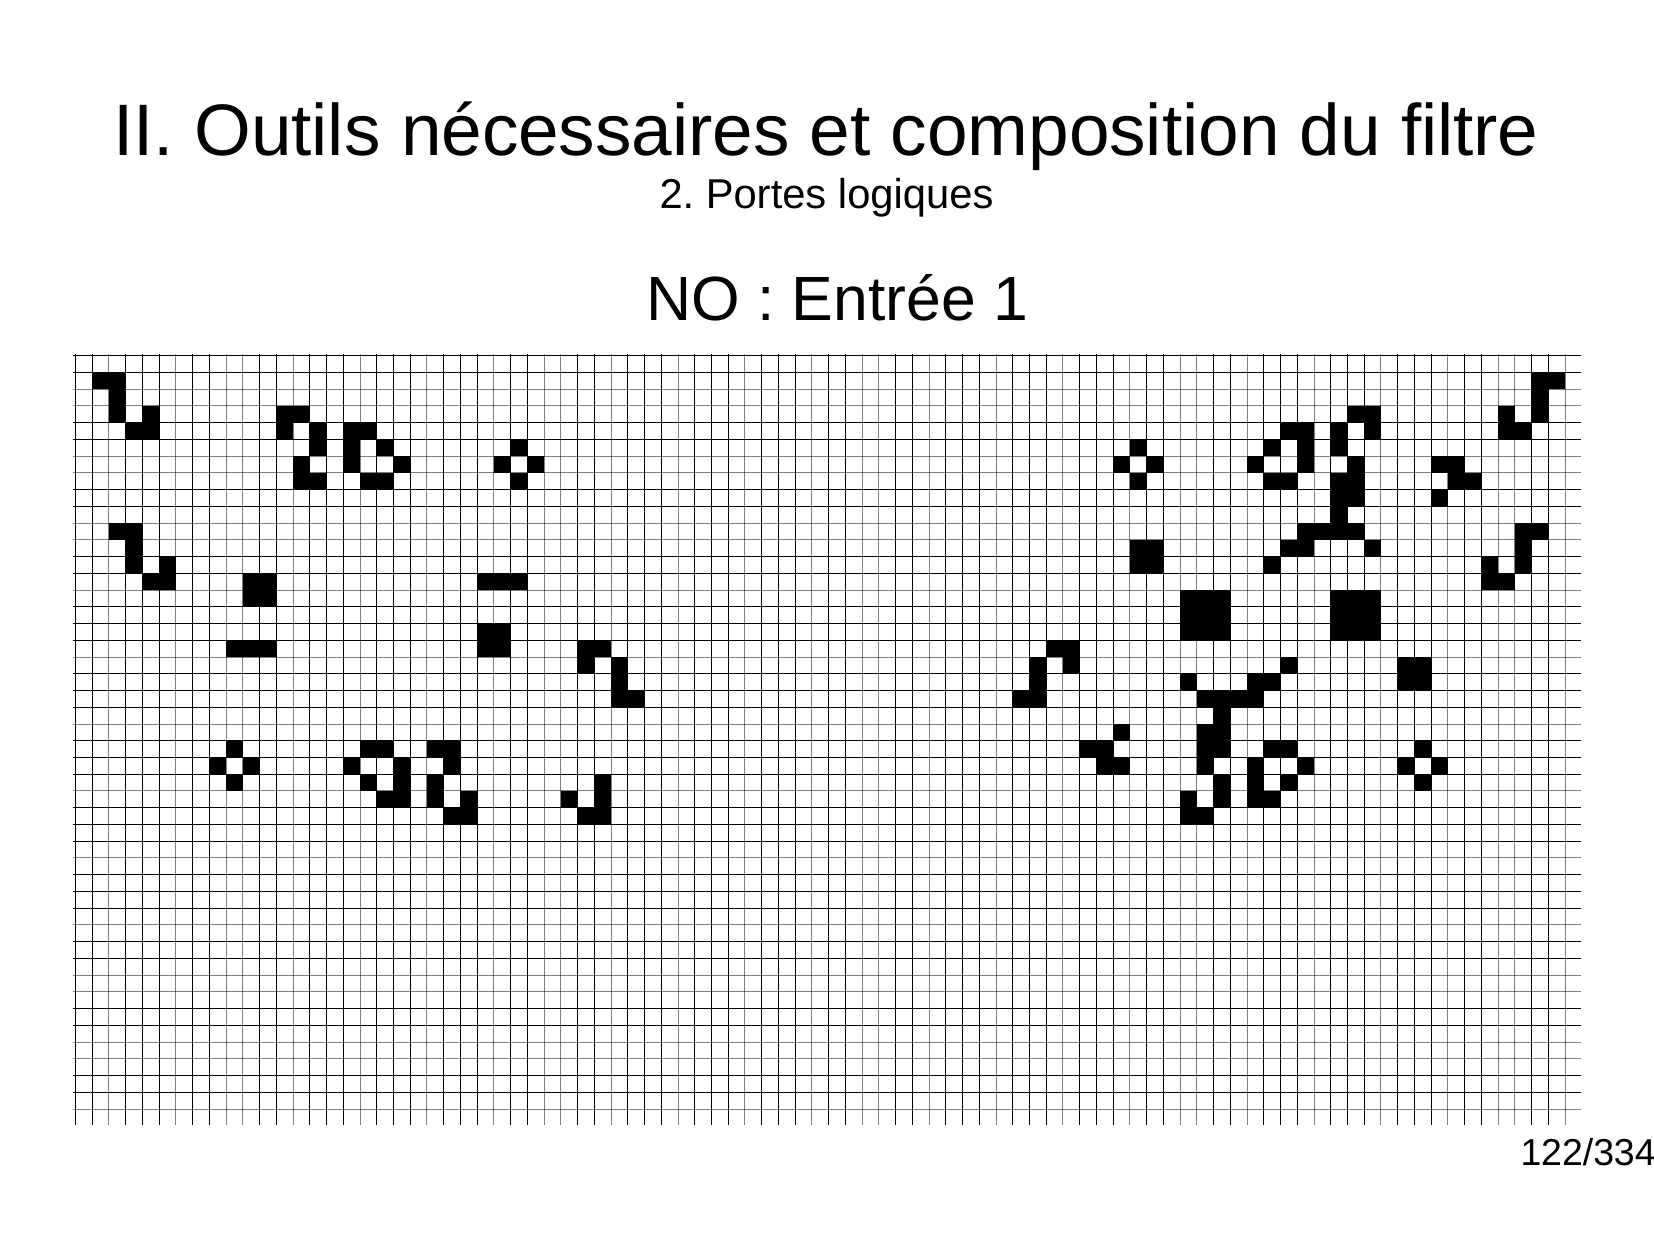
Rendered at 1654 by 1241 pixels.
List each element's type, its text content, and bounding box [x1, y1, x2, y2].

text_box NO : Entrée 1 [631, 256, 1044, 342]
text_box <number>/334 [1505, 1124, 1654, 1182]
picture [73, 354, 1581, 1125]
title II. Outils nécessaires et composition du filtre 2. Portes logiques [82, 49, 1571, 257]
